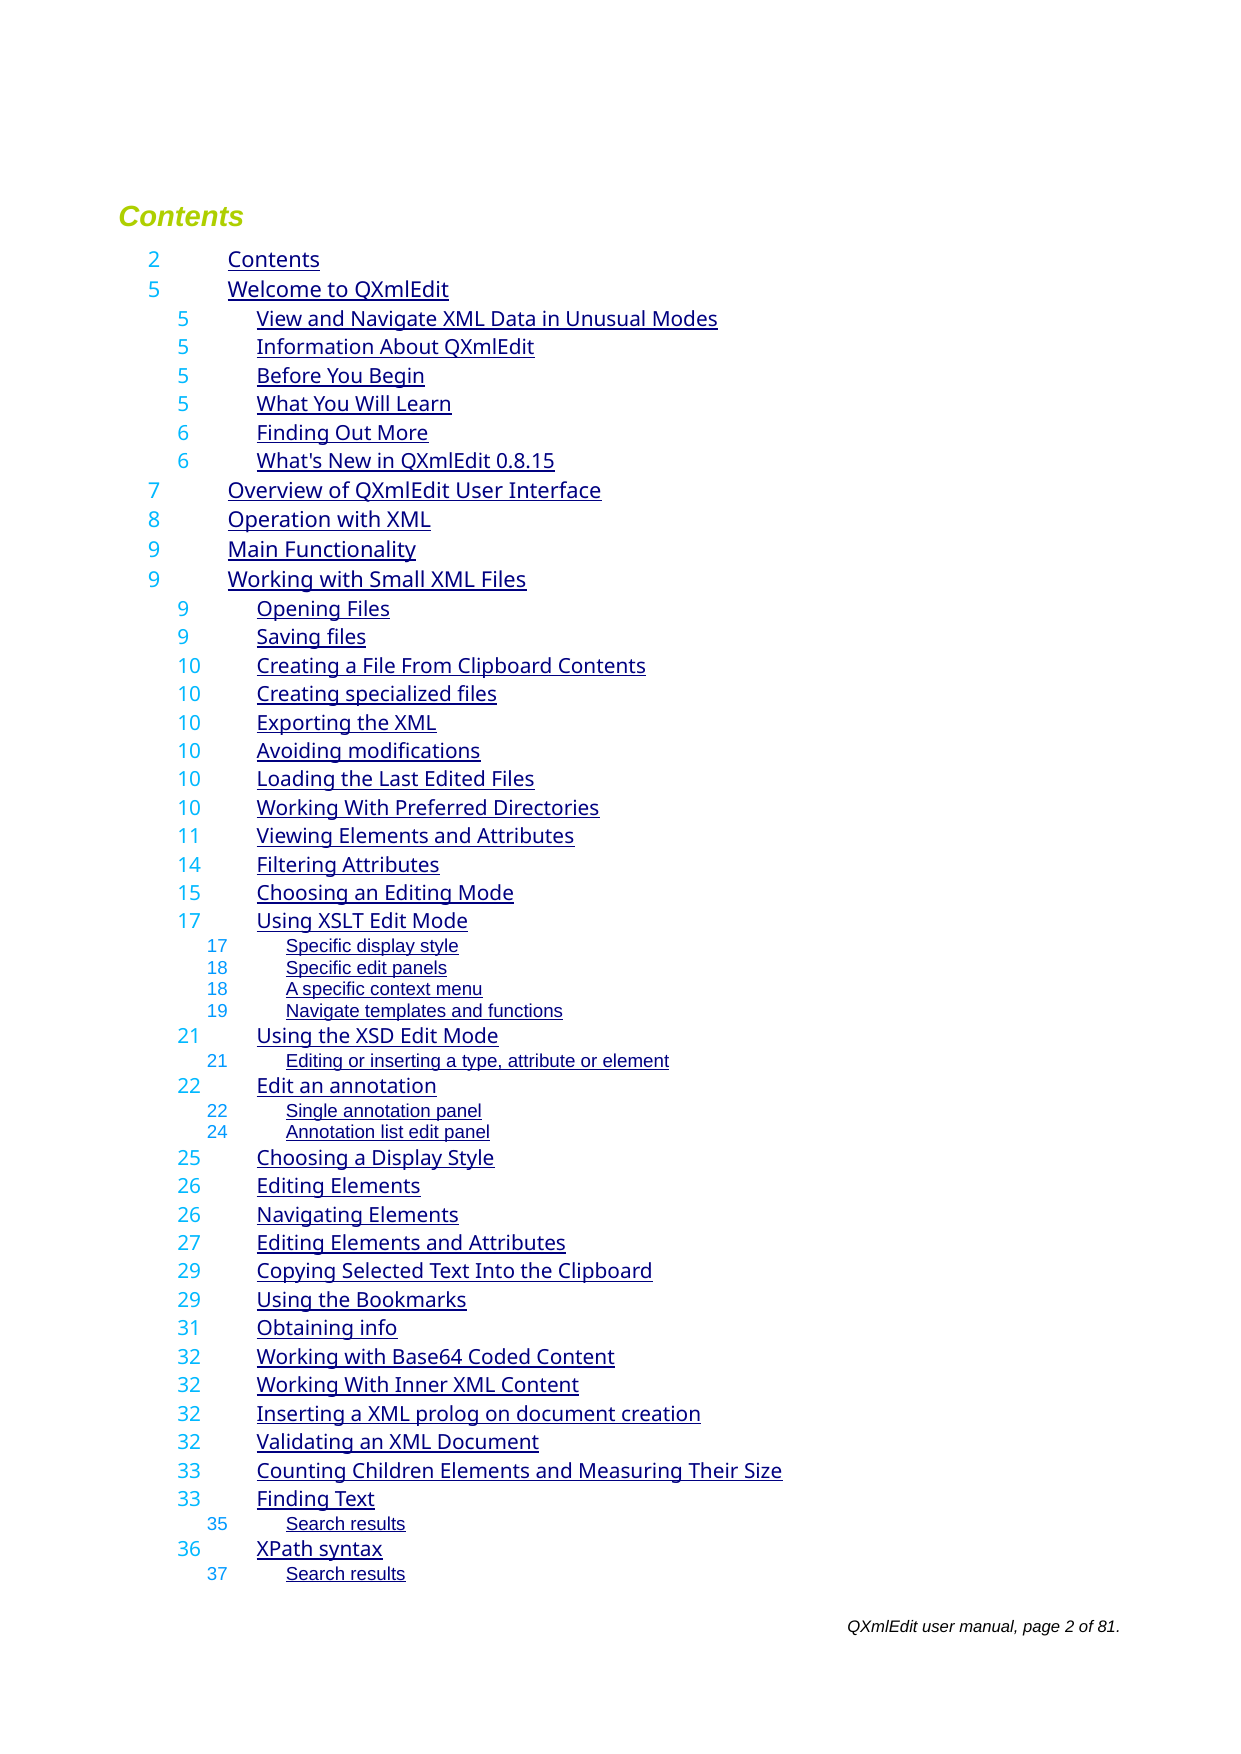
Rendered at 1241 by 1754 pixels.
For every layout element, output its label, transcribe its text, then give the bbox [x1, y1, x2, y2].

text 24 Annotation list edit panel [207, 1121, 1122, 1143]
text 6 What's New in QXmlEdit 0.8.15 [177, 446, 1122, 475]
text 10 Creating a File From Clipboard Contents [177, 651, 1122, 679]
text 5 Welcome to QXmlEdit [148, 274, 1122, 304]
text 2 Contents [148, 244, 1122, 274]
text 21 Using the XSD Edit Mode [177, 1021, 1122, 1050]
text 26 Navigating Elements [177, 1200, 1122, 1228]
text 19 Navigate templates and functions [207, 1000, 1122, 1021]
text 17 Specific display style [207, 935, 1122, 957]
text 9 Opening Files [177, 594, 1122, 622]
text 29 Using the Bookmarks [177, 1285, 1122, 1313]
text 8 Operation with XML [148, 504, 1122, 534]
text 10 Exporting the XML [177, 708, 1122, 736]
text 5 Before You Begin [177, 361, 1122, 389]
text 18 A specific context menu [207, 978, 1122, 1000]
text 9 Working with Small XML Files [148, 564, 1122, 594]
text 36 XPath syntax [177, 1534, 1122, 1563]
text 10 Working With Preferred Directories [177, 793, 1122, 821]
text 37 Search results [207, 1563, 1122, 1584]
text 5 View and Navigate XML Data in Unusual Modes [177, 304, 1122, 332]
text 14 Filtering Attributes [177, 850, 1122, 878]
text 29 Copying Selected Text Into the Clipboard [177, 1257, 1122, 1285]
text 32 Working With Inner XML Content [177, 1370, 1122, 1399]
text 5 What You Will Learn [177, 389, 1122, 418]
text 32 Inserting a XML prolog on document creation [177, 1399, 1122, 1427]
text 21 Editing or inserting a type, attribute or element [207, 1050, 1122, 1071]
text 26 Editing Elements [177, 1171, 1122, 1200]
subtitle Contents [118, 198, 1122, 232]
text 15 Choosing an Editing Mode [177, 878, 1122, 907]
text 18 Specific edit panels [207, 957, 1122, 978]
text 10 Loading the Last Edited Files [177, 764, 1122, 793]
text 22 Edit an annotation [177, 1071, 1122, 1100]
text 22 Single annotation panel [207, 1100, 1122, 1121]
text 35 Search results [207, 1513, 1122, 1534]
text 32 Validating an XML Document [177, 1427, 1122, 1456]
text 7 Overview of QXmlEdit User Interface [148, 475, 1122, 504]
text 31 Obtaining info [177, 1313, 1122, 1342]
text 10 Creating specialized files [177, 679, 1122, 708]
text 27 Editing Elements and Attributes [177, 1228, 1122, 1257]
text 32 Working with Base64 Coded Content [177, 1342, 1122, 1370]
text 25 Choosing a Display Style [177, 1143, 1122, 1171]
text 17 Using XSLT Edit Mode [177, 907, 1122, 935]
text 10 Avoiding modifications [177, 736, 1122, 764]
text 33 Counting Children Elements and Measuring Their Size [177, 1456, 1122, 1484]
text 9 Main Functionality [148, 534, 1122, 564]
text 5 Information About QXmlEdit [177, 332, 1122, 361]
text 6 Finding Out More [177, 418, 1122, 446]
text 33 Finding Text [177, 1484, 1122, 1513]
text 11 Viewing Elements and Attributes [177, 821, 1122, 850]
text 9 Saving files [177, 622, 1122, 651]
